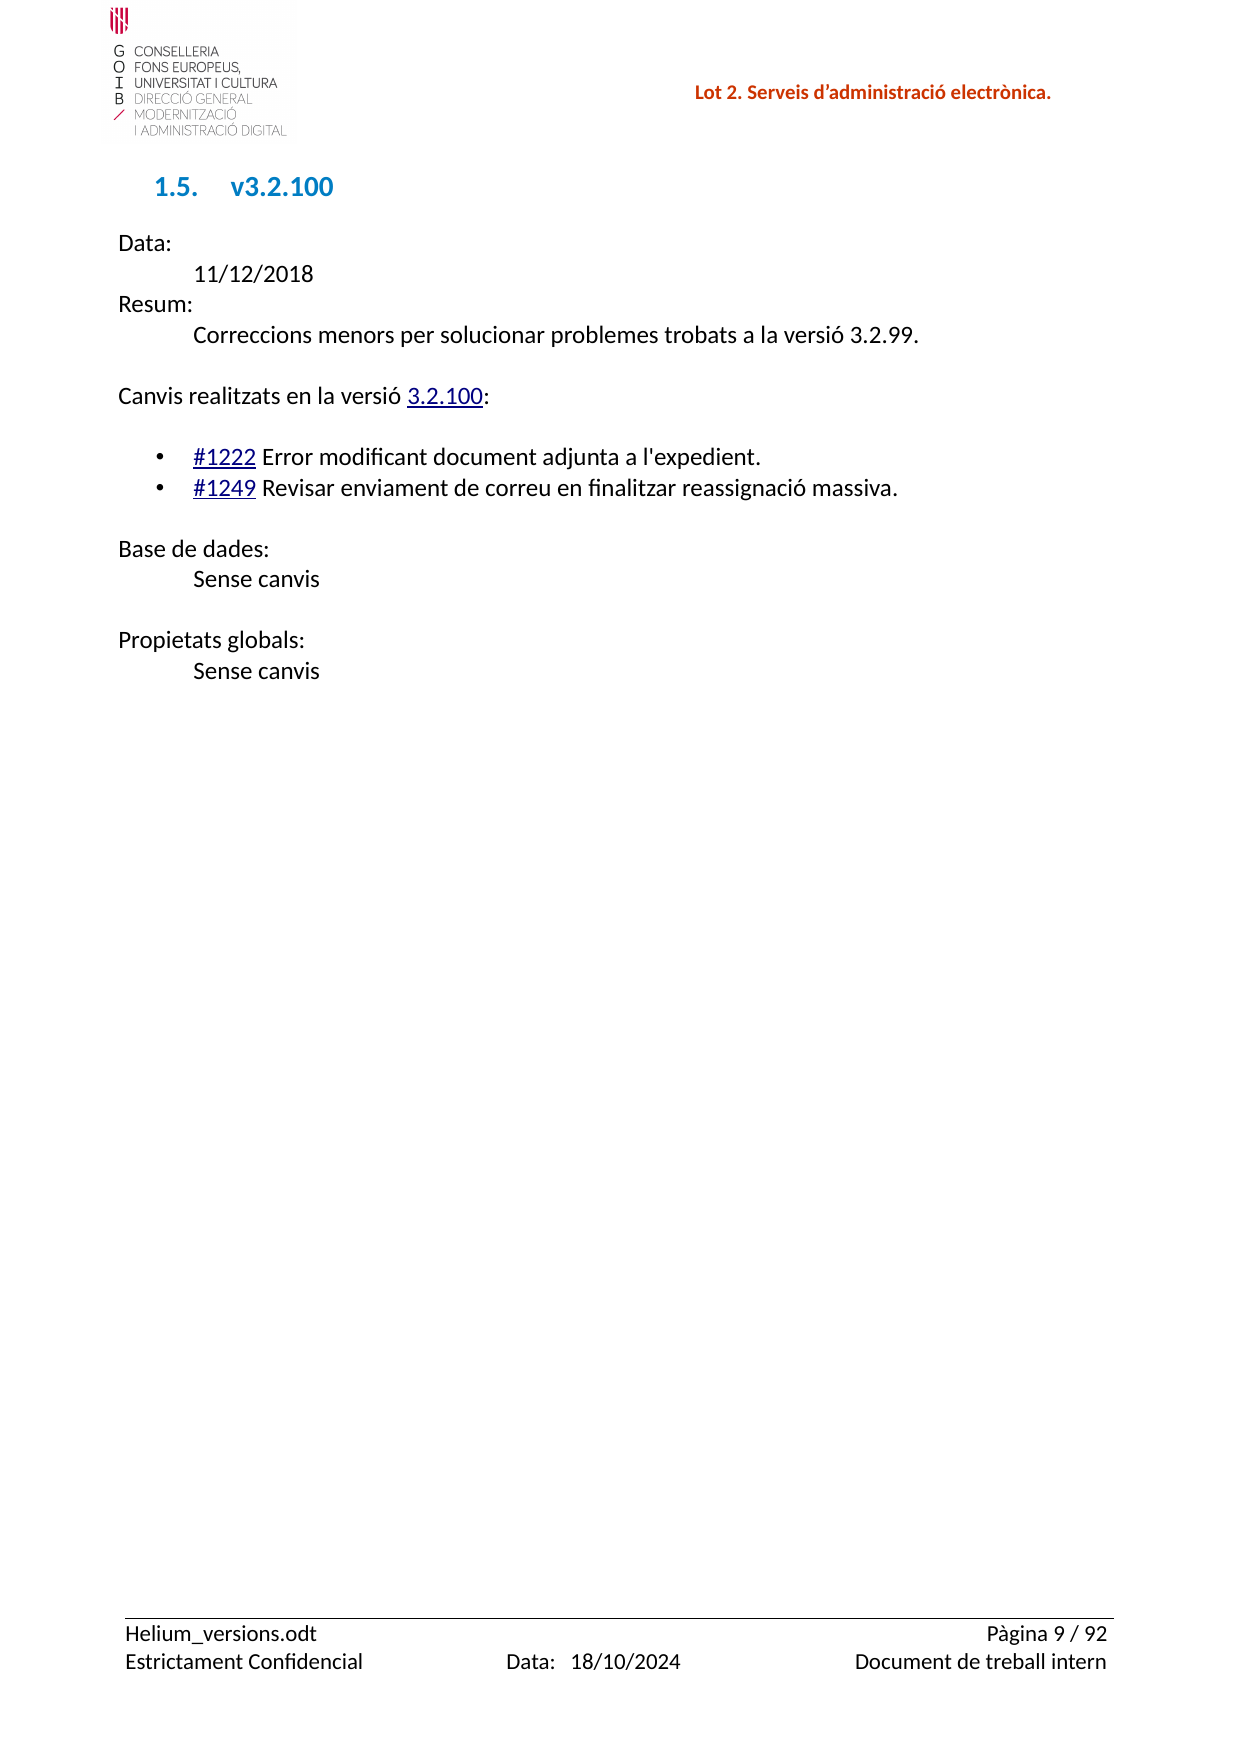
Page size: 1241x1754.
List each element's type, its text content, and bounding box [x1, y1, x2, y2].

text Correccions menors per solucionar problemes trobats a la versió 3.2.99. [118, 319, 1122, 350]
list #1249 Revisar enviament de correu en finalitzar reassignació massiva. [156, 472, 1122, 502]
text Propietats globals: [118, 624, 1122, 655]
text Sense canvis [118, 563, 1122, 594]
picture [100, 0, 297, 144]
text Canvis realitzats en la versió 3.2.100: [118, 380, 1122, 411]
text Resum: [118, 289, 1122, 319]
text Data: [118, 228, 1122, 258]
text Sense canvis [118, 655, 1122, 685]
text Base de dades: [118, 533, 1122, 563]
subtitle v3.2.100 [153, 168, 1122, 204]
text 11/12/2018 [118, 258, 1122, 289]
list #1222 Error modificant document adjunta a l'expedient. [156, 441, 1122, 472]
